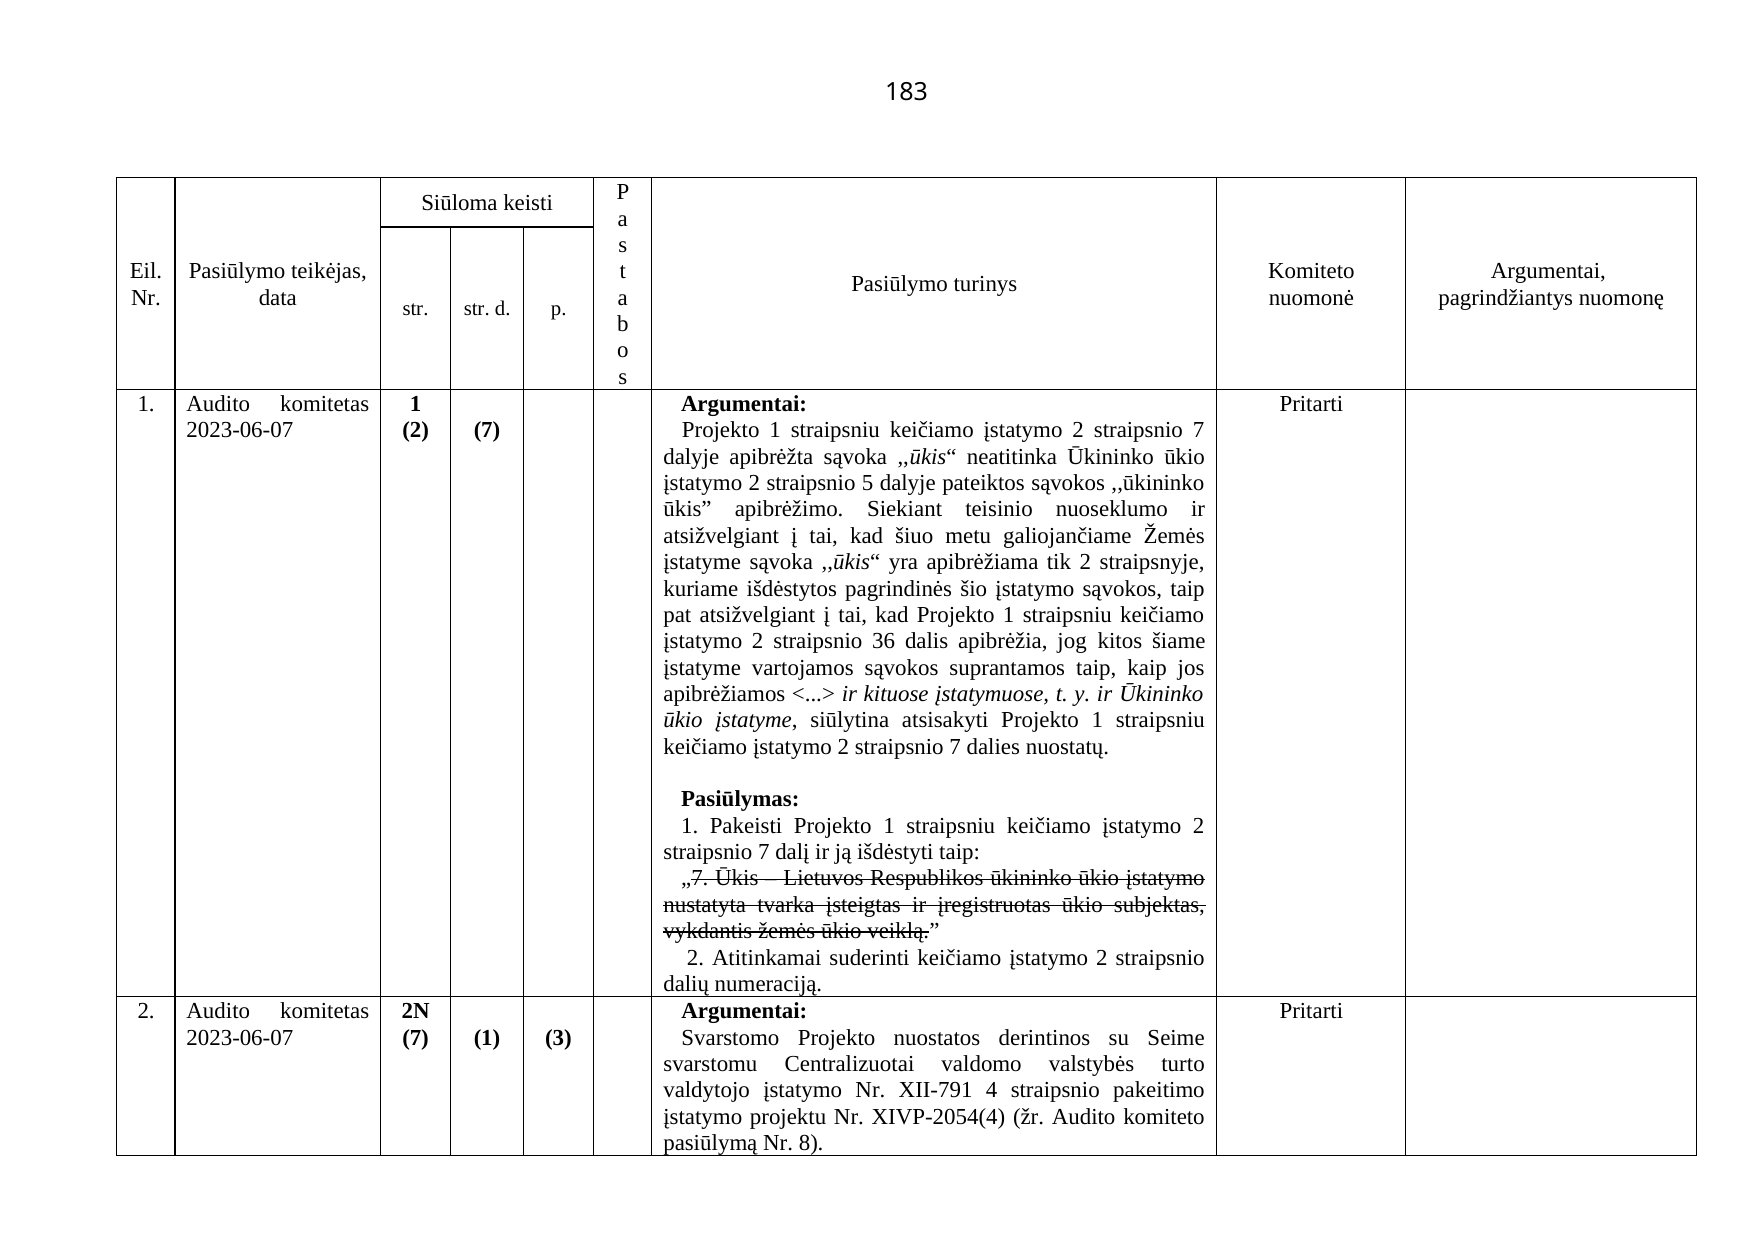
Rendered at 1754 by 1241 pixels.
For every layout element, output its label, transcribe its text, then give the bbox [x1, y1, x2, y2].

table_cell [1406, 390, 1696, 996]
table_cell 2. [117, 997, 174, 1155]
table_cell 2N (7) [381, 997, 450, 1155]
table_cell Audito komitetas 2023-06-07 [176, 997, 380, 1155]
table_cell [594, 390, 651, 996]
table_cell str. [381, 228, 450, 389]
table_cell [524, 390, 593, 996]
table_cell Pritarti [1217, 390, 1405, 996]
table_header Siūloma keisti [381, 178, 593, 226]
table_cell Audito komitetas 2023-06-07 [176, 390, 380, 996]
table_cell (1) [451, 997, 523, 1155]
table_header Komiteto nuomonė [1217, 178, 1405, 389]
table_cell str. d. [451, 228, 523, 389]
table_cell 1. [117, 390, 174, 996]
table_cell p. [524, 228, 593, 389]
table_cell [594, 997, 651, 1155]
table_cell (7) [451, 390, 523, 996]
table_cell Argumentai: Svarstomo Projekto nuostatos derintinos su Seime svarstomu Centralizuotai valdomo valstybės turto valdytojo įstatymo Nr. XII-791 4 straipsnio pakeitimo įstatymo projektu Nr. XIVP-2054(4) (žr. Audito komiteto pasiūlymą Nr. 8). [652, 997, 1216, 1155]
table_header Argumentai, pagrindžiantys nuomonę [1406, 178, 1696, 389]
table_cell (3) [524, 997, 593, 1155]
table_cell [1406, 997, 1696, 1155]
table_cell 1 (2) [381, 390, 450, 996]
table_header Pasiūlymo turinys [652, 178, 1216, 389]
table_cell Argumentai: Projekto 1 straipsniu keičiamo įstatymo 2 straipsnio 7 dalyje apibrėžta sąvoka ,,ūkis“ neatitinka Ūkininko ūkio įstatymo 2 straipsnio 5 dalyje pateiktos sąvokos ,,ūkininko ūkis” apibrėžimo. Siekiant teisinio nuoseklumo ir atsižvelgiant į tai, kad šiuo metu galiojančiame Žemės įstatyme sąvoka ,,ūkis“ yra apibrėžiama tik 2 straipsnyje, kuriame išdėstytos pagrindinės šio įstatymo sąvokos, taip pat atsižvelgiant į tai, kad Projekto 1 straipsniu keičiamo įstatymo 2 straipsnio 36 dalis apibrėžia, jog kitos šiame įstatyme vartojamos sąvokos suprantamos taip, kaip jos apibrėžiamos <...> ir kituose įstatymuose, t. y. ir Ūkininko ūkio įstatyme, siūlytina atsisakyti Projekto 1 straipsniu keičiamo įstatymo 2 straipsnio 7 dalies nuostatų. Pasiūlymas: 1. Pakeisti Projekto 1 straipsniu keičiamo įstatymo 2 straipsnio 7 dalį ir ją išdėstyti taip: „7. Ūkis – Lietuvos Respublikos ūkininko ūkio įstatymo nustatyta tvarka įsteigtas ir įregistruotas ūkio subjektas, vykdantis žemės ūkio veiklą.” 2. Atitinkamai suderinti keičiamo įstatymo 2 straipsnio dalių numeraciją. [652, 390, 1216, 996]
table_cell Pritarti [1217, 997, 1405, 1155]
table_header Pastabos [594, 178, 651, 389]
table_header Pasiūlymo teikėjas, data [176, 178, 380, 389]
table_header Eil. Nr. [117, 178, 174, 389]
